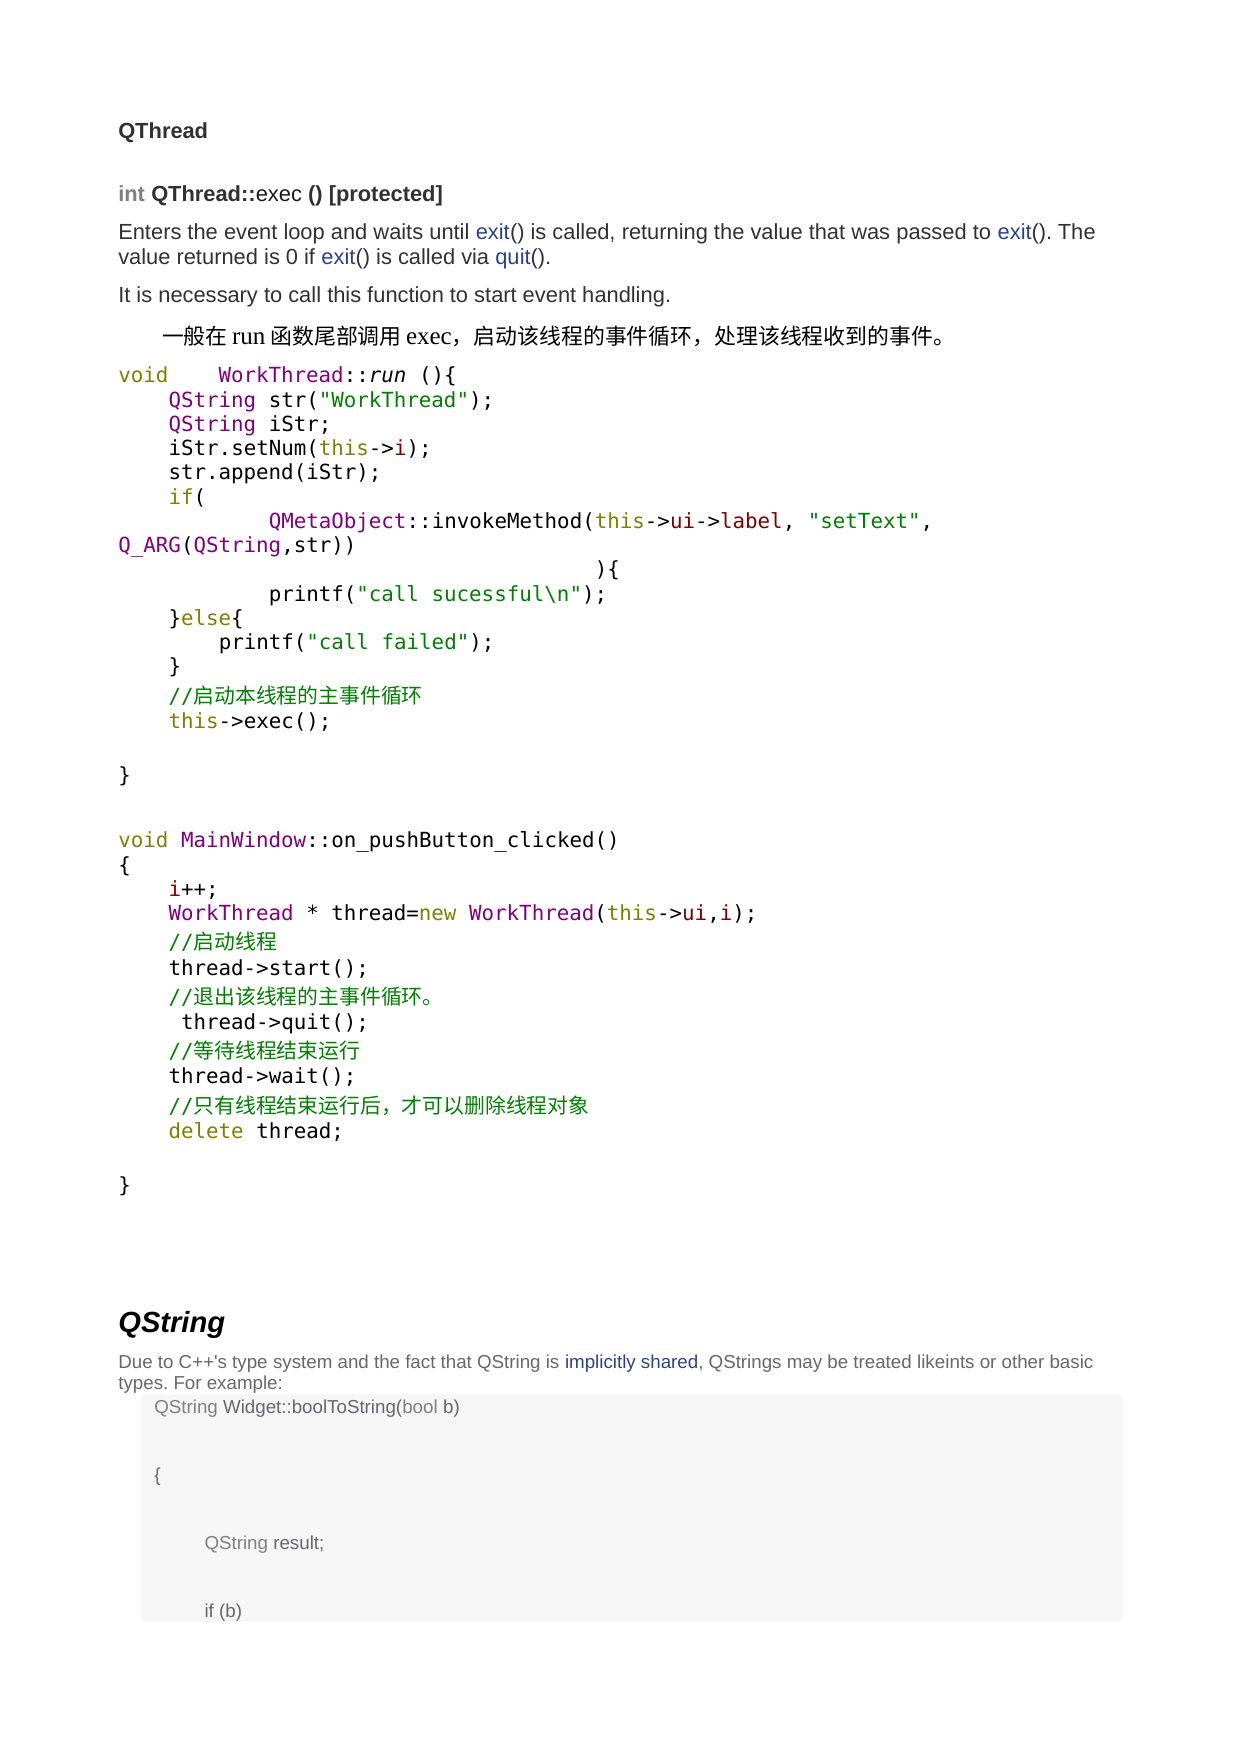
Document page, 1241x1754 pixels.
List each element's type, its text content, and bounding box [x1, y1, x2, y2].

text } [118, 654, 1122, 679]
text //等待线程结束运行 [118, 1034, 1122, 1064]
text thread->start(); [118, 956, 1122, 980]
text printf("call sucessful\n"); [118, 582, 1122, 606]
text It is necessary to call this function to start event handling. [118, 281, 1122, 307]
text 一般在run函数尾部调用exec，启动该线程的事件循环，处理该线程收到的事件。 [118, 319, 1122, 351]
text } [118, 1173, 1122, 1197]
text }else{ [118, 606, 1122, 630]
text void MainWindow::on_pushButton_clicked() [118, 828, 1122, 853]
text Due to C++'s type system and the fact that QString is implicitly shared, QStrings may be treated likeints or other basic types. For example: [118, 1351, 1122, 1394]
text { [118, 853, 1122, 877]
text WorkThread * thread=new WorkThread(this->ui,i); [118, 901, 1122, 925]
text Enters the event loop and waits until exit() is called, returning the value that was passed to exit(). The value returned is 0 if exit() is called via quit(). [118, 218, 1122, 269]
text if (b) [142, 1598, 1122, 1622]
text void WorkThread::run (){ [118, 363, 1122, 388]
text QString Widget::boolToString(bool b) [142, 1394, 1122, 1418]
text if( [118, 485, 1122, 509]
subtitle QThread [118, 118, 1122, 143]
text ){ [118, 557, 1122, 582]
text //只有线程结束运行后，才可以删除线程对象 [118, 1089, 1122, 1119]
text QMetaObject::invokeMethod(this->ui->label, "setText", Q_ARG(QString,str)) [118, 509, 1122, 557]
text this->exec(); [118, 709, 1122, 733]
text i++; [118, 877, 1122, 901]
text QString result; [142, 1530, 1122, 1554]
text iStr.setNum(this->i); [118, 436, 1122, 460]
text //退出该线程的主事件循环。 [118, 980, 1122, 1010]
subtitle int QThread::exec () [protected] [118, 181, 1122, 206]
text } [118, 763, 1122, 787]
text //启动本线程的主事件循环 [118, 679, 1122, 709]
text //启动线程 [118, 925, 1122, 956]
text str.append(iStr); [118, 460, 1122, 485]
text QString iStr; [118, 412, 1122, 436]
text { [142, 1462, 1122, 1486]
text printf("call failed"); [118, 630, 1122, 654]
text delete thread; [118, 1119, 1122, 1143]
text thread->wait(); [118, 1064, 1122, 1089]
subtitle QString [118, 1304, 1122, 1338]
text thread->quit(); [118, 1010, 1122, 1034]
text QString str("WorkThread"); [118, 388, 1122, 412]
